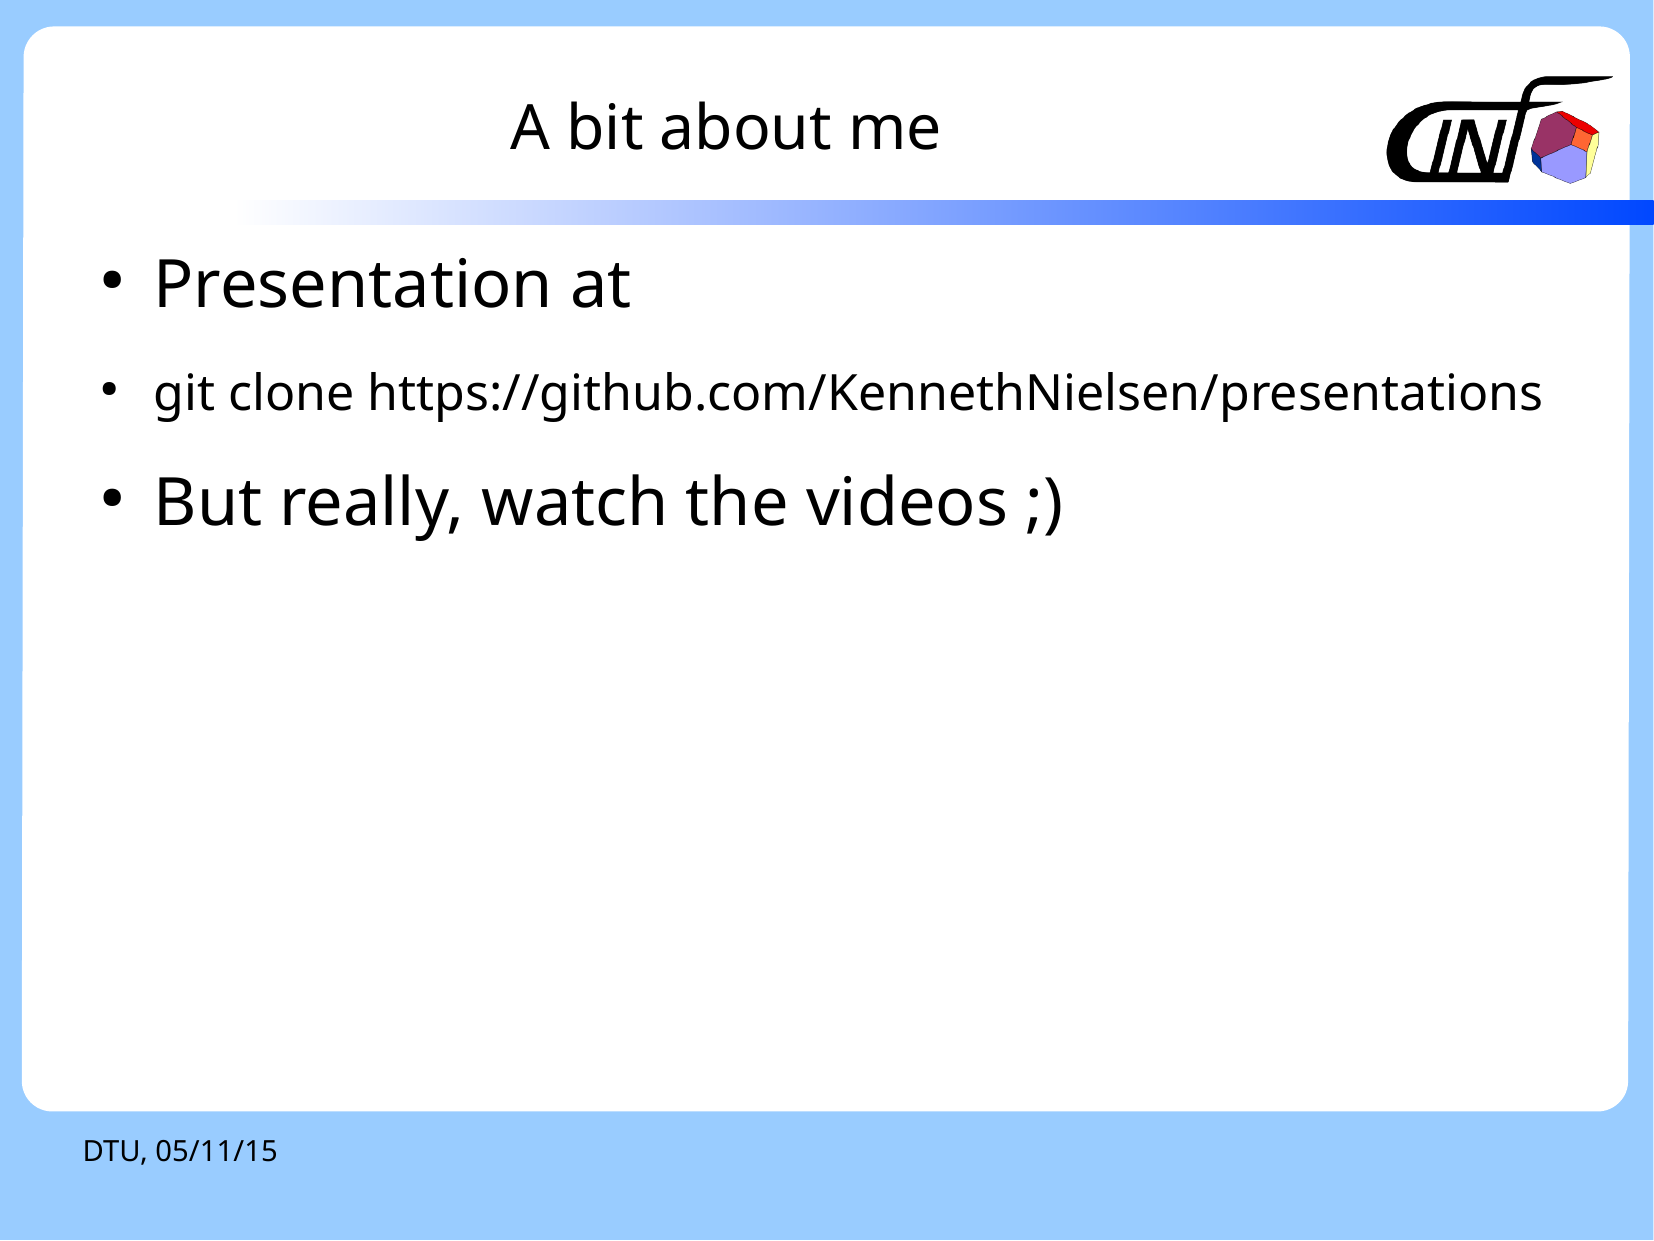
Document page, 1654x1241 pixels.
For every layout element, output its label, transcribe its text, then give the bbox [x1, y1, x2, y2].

picture [1386, 76, 1613, 184]
list Presentation at git clone https://github.com/KennethNielsen/presentations But really, watch the videos ;) [82, 236, 1571, 1055]
title A bit about me [82, 49, 1371, 201]
